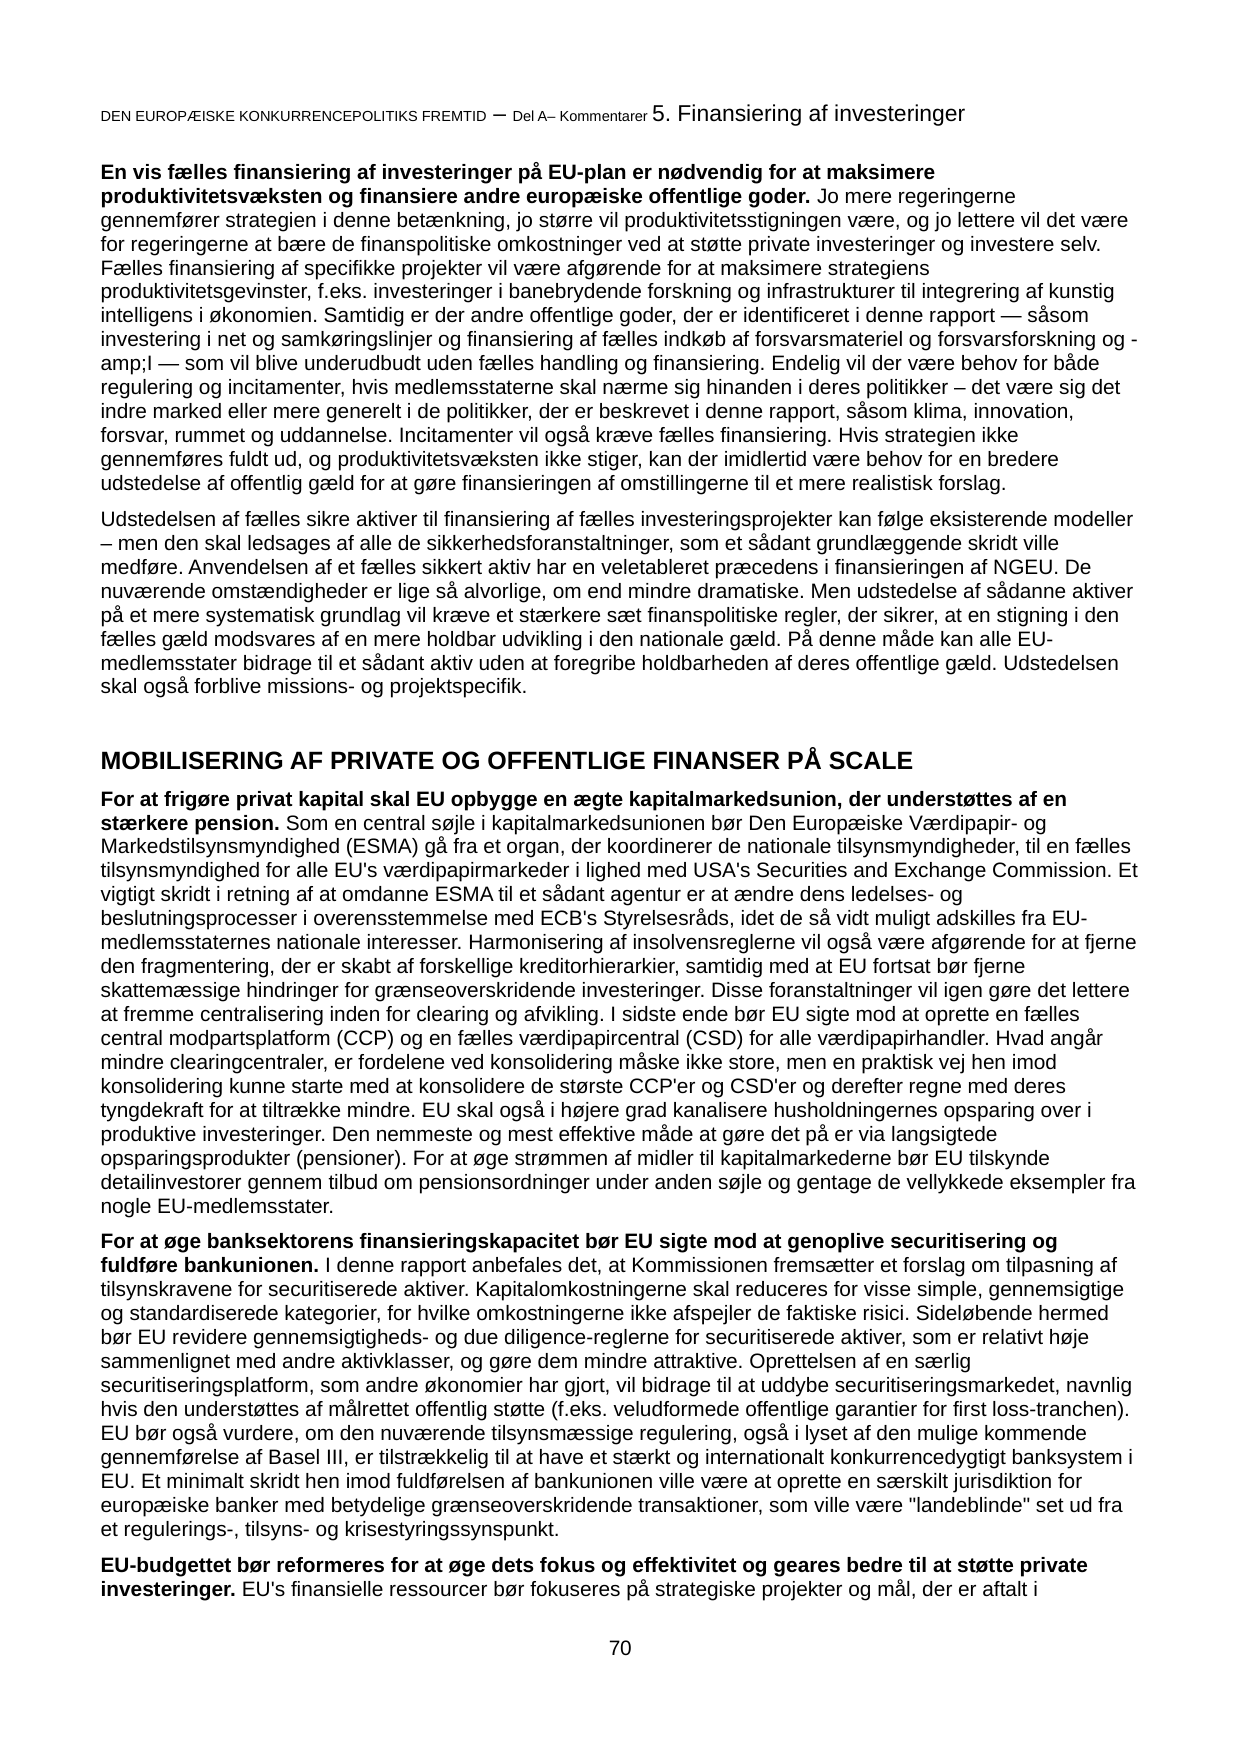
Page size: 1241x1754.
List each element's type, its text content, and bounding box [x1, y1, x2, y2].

text For at øge banksektorens finansieringskapacitet bør EU sigte mod at genoplive securitisering og fuldføre bankunionen. I denne rapport anbefales det, at Kommissionen fremsætter et forslag om tilpasning af tilsynskravene for securitiserede aktiver. Kapitalomkostningerne skal reduceres for visse simple, gennemsigtige og standardiserede kategorier, for hvilke omkostningerne ikke afspejler de faktiske risici. Sideløbende hermed bør EU revidere gennemsigtigheds- og due diligence-reglerne for securitiserede aktiver, som er relativt høje sammenlignet med andre aktivklasser, og gøre dem mindre attraktive. Oprettelsen af en særlig securitiseringsplatform, som andre økonomier har gjort, vil bidrage til at uddybe securitiseringsmarkedet, navnlig hvis den understøttes af målrettet offentlig støtte (f.eks. veludformede offentlige garantier for first loss-tranchen). EU bør også vurdere, om den nuværende tilsynsmæssige regulering, også i lyset af den mulige kommende gennemførelse af Basel III, er tilstrækkelig til at have et stærkt og internationalt konkurrencedygtigt banksystem i EU. Et minimalt skridt hen imod fuldførelsen af bankunionen ville være at oprette en særskilt jurisdiktion for europæiske banker med betydelige grænseoverskridende transaktioner, som ville være "landeblinde" set ud fra et regulerings-, tilsyns- og krisestyringssynspunkt. [100, 1229, 1140, 1541]
text Udstedelsen af fælles sikre aktiver til finansiering af fælles investeringsprojekter kan følge eksisterende modeller – men den skal ledsages af alle de sikkerhedsforanstaltninger, som et sådant grundlæggende skridt ville medføre. Anvendelsen af et fælles sikkert aktiv har en veletableret præcedens i finansieringen af NGEU. De nuværende omstændigheder er lige så alvorlige, om end mindre dramatiske. Men udstedelse af sådanne aktiver på et mere systematisk grundlag vil kræve et stærkere sæt finanspolitiske regler, der sikrer, at en stigning i den fælles gæld modsvares af en mere holdbar udvikling i den nationale gæld. På denne måde kan alle EU-medlemsstater bidrage til et sådant aktiv uden at foregribe holdbarheden af deres offentlige gæld. Udstedelsen skal også forblive missions- og projektspecifik. [100, 507, 1140, 698]
text En vis fælles finansiering af investeringer på EU-plan er nødvendig for at maksimere produktivitetsvæksten og finansiere andre europæiske offentlige goder. Jo mere regeringerne gennemfører strategien i denne betænkning, jo større vil produktivitetsstigningen være, og jo lettere vil det være for regeringerne at bære de finanspolitiske omkostninger ved at støtte private investeringer og investere selv. Fælles finansiering af specifikke projekter vil være afgørende for at maksimere strategiens produktivitetsgevinster, f.eks. investeringer i banebrydende forskning og infrastrukturer til integrering af kunstig intelligens i økonomien. Samtidig er der andre offentlige goder, der er identificeret i denne rapport — såsom investering i net og samkøringslinjer og finansiering af fælles indkøb af forsvarsmateriel og forsvarsforskning og -amp;I — som vil blive underudbudt uden fælles handling og finansiering. Endelig vil der være behov for både regulering og incitamenter, hvis medlemsstaterne skal nærme sig hinanden i deres politikker – det være sig det indre marked eller mere generelt i de politikker, der er beskrevet i denne rapport, såsom klima, innovation, forsvar, rummet og uddannelse. Incitamenter vil også kræve fælles finansiering. Hvis strategien ikke gennemføres fuldt ud, og produktivitetsvæksten ikke stiger, kan der imidlertid være behov for en bredere udstedelse af offentlig gæld for at gøre finansieringen af omstillingerne til et mere realistisk forslag. [100, 159, 1140, 495]
text For at frigøre privat kapital skal EU opbygge en ægte kapitalmarkedsunion, der understøttes af en stærkere pension. Som en central søjle i kapitalmarkedsunionen bør Den Europæiske Værdipapir- og Markedstilsynsmyndighed (ESMA) gå fra et organ, der koordinerer de nationale tilsynsmyndigheder, til en fælles tilsynsmyndighed for alle EU's værdipapirmarkeder i lighed med USA's Securities and Exchange Commission. Et vigtigt skridt i retning af at omdanne ESMA til et sådant agentur er at ændre dens ledelses- og beslutningsprocesser i overensstemmelse med ECB's Styrelsesråds, idet de så vidt muligt adskilles fra EU-medlemsstaternes nationale interesser. Harmonisering af insolvensreglerne vil også være afgørende for at fjerne den fragmentering, der er skabt af forskellige kreditorhierarkier, samtidig med at EU fortsat bør fjerne skattemæssige hindringer for grænseoverskridende investeringer. Disse foranstaltninger vil igen gøre det lettere at fremme centralisering inden for clearing og afvikling. I sidste ende bør EU sigte mod at oprette en fælles central modpartsplatform (CCP) og en fælles værdipapircentral (CSD) for alle værdipapirhandler. Hvad angår mindre clearingcentraler, er fordelene ved konsolidering måske ikke store, men en praktisk vej hen imod konsolidering kunne starte med at konsolidere de største CCP'er og CSD'er og derefter regne med deres tyngdekraft for at tiltrække mindre. EU skal også i højere grad kanalisere husholdningernes opsparing over i produktive investeringer. Den nemmeste og mest effektive måde at gøre det på er via langsigtede opsparingsprodukter (pensioner). For at øge strømmen af midler til kapitalmarkederne bør EU tilskynde detailinvestorer gennem tilbud om pensionsordninger under anden søjle og gentage de vellykkede eksempler fra nogle EU-medlemsstater. [100, 786, 1140, 1218]
text EU-budgettet bør reformeres for at øge dets fokus og effektivitet og geares bedre til at støtte private investeringer. EU's finansielle ressourcer bør fokuseres på strategiske projekter og mål, der er aftalt i [100, 1553, 1140, 1601]
text MOBILISERING AF PRIVATE OG OFFENTLIGE FINANSER PÅ SCALE [100, 746, 1140, 774]
